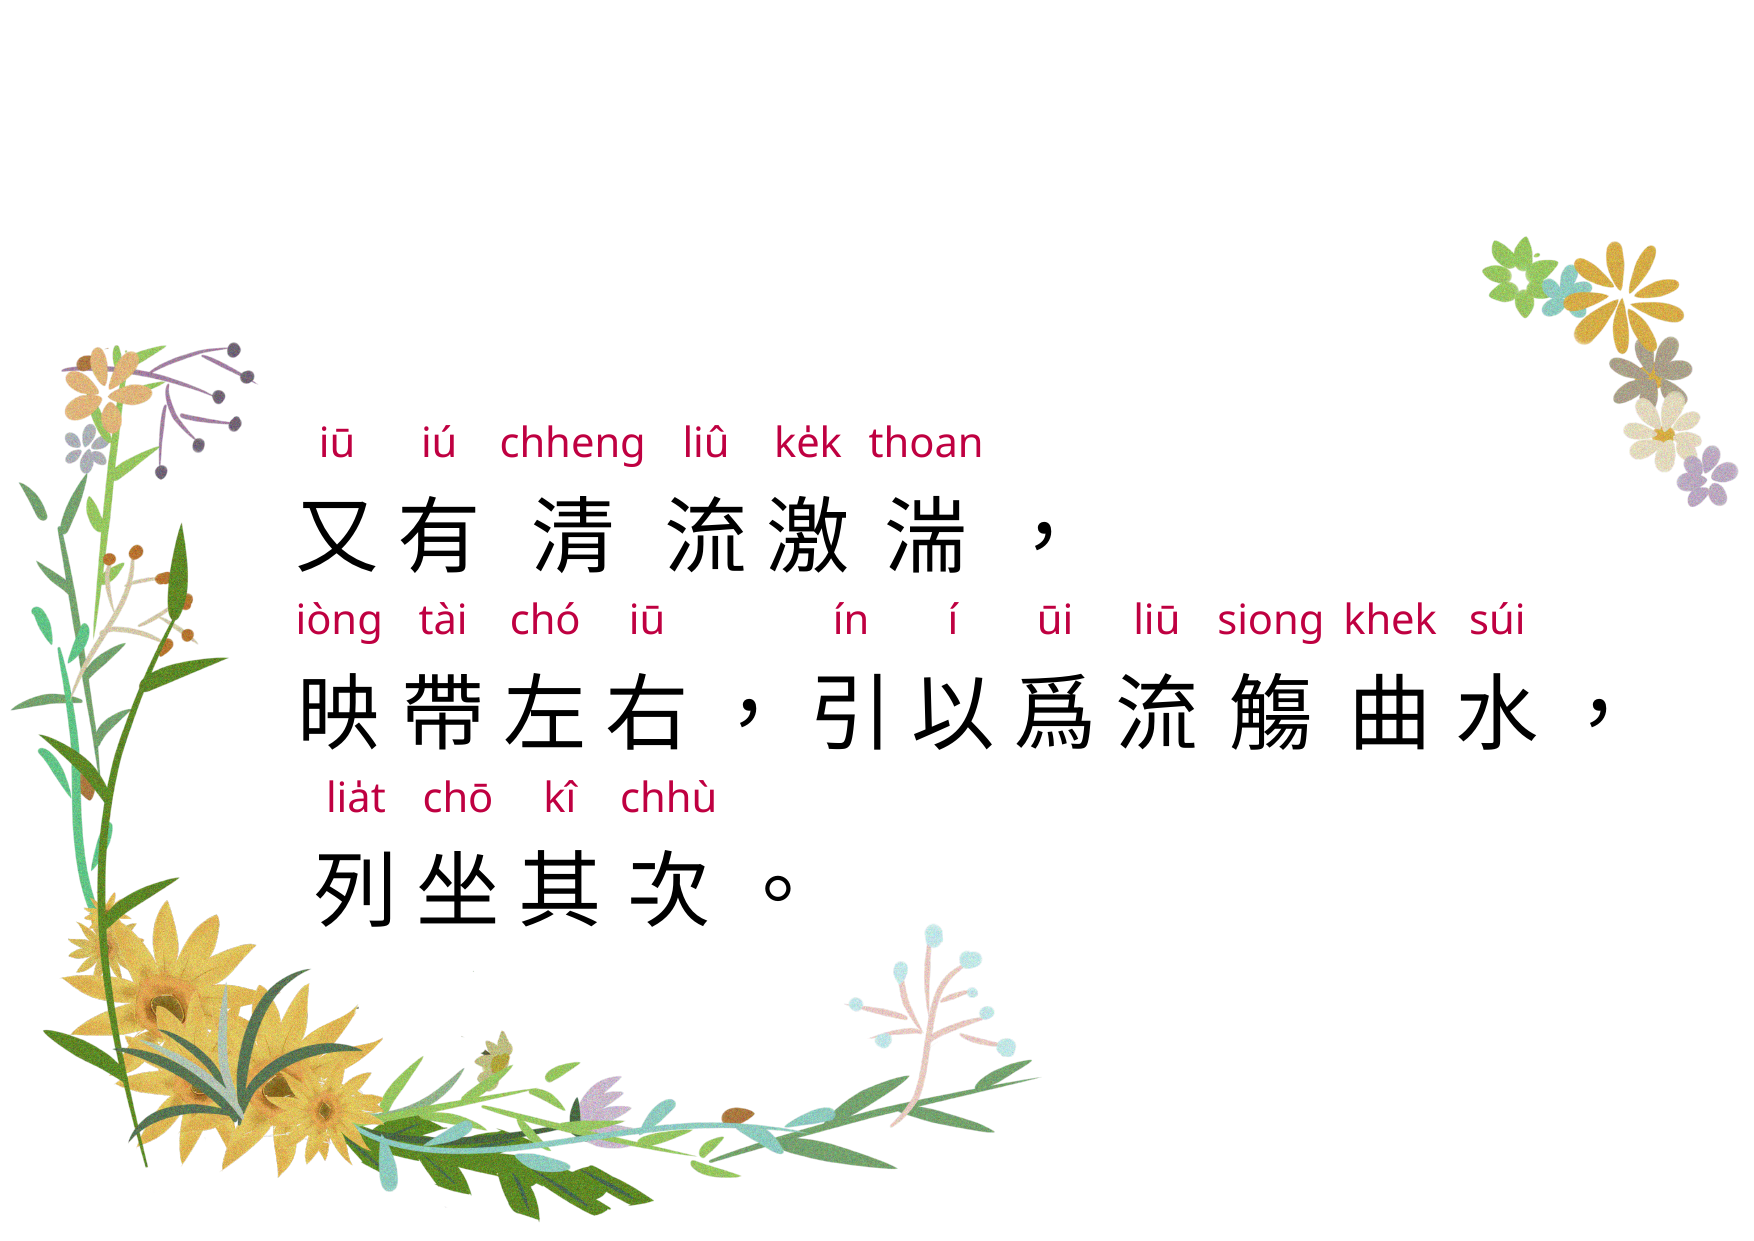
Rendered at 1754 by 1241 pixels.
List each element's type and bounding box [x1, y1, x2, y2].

picture [0, 218, 1754, 1241]
